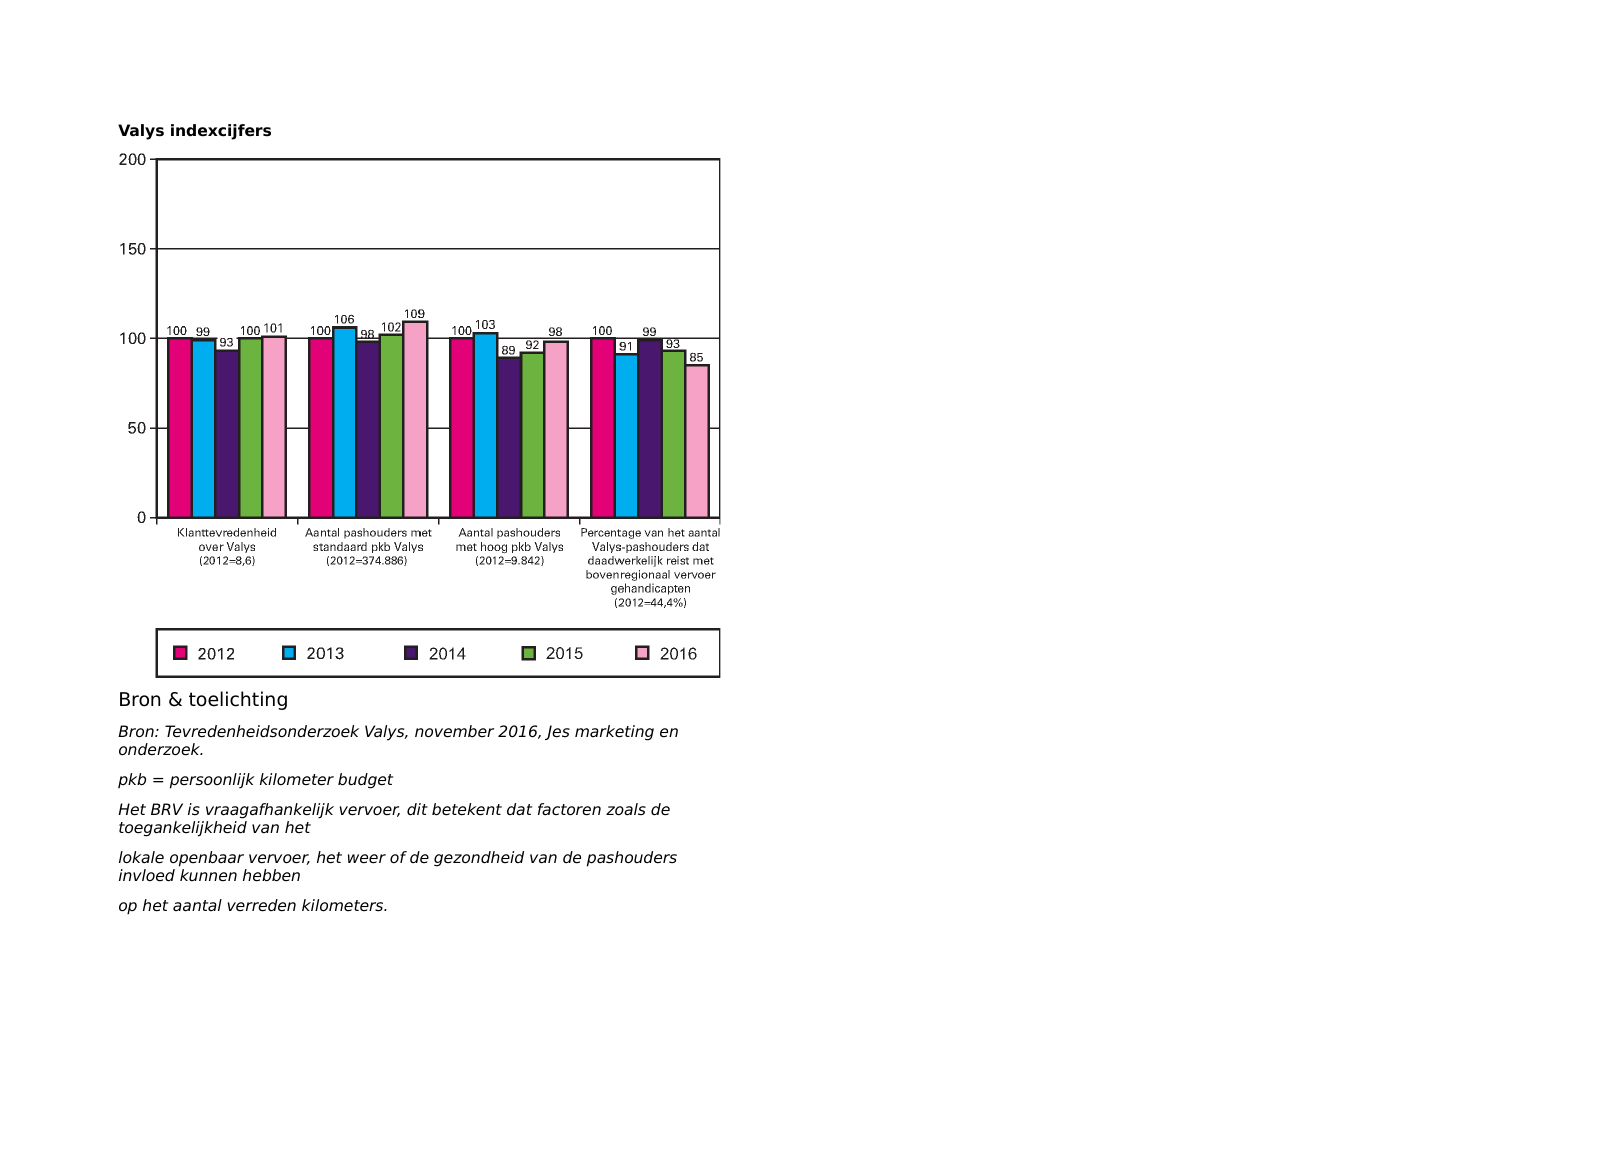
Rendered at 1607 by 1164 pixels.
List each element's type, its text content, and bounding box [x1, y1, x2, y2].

text Bron & toelichting [118, 689, 721, 711]
text Valys indexcijfers [118, 122, 721, 140]
text op het aantal verreden kilometers. [118, 897, 721, 915]
text Bron: Tevredenheidsonderzoek Valys, november 2016, Jes marketing en onderzoek. [118, 723, 721, 759]
text Het BRV is vraagafhankelijk vervoer, dit betekent dat factoren zoals de toegankelijkheid van het [118, 801, 721, 837]
text pkb = persoonlijk kilometer budget [118, 771, 721, 789]
text lokale openbaar vervoer, het weer of de gezondheid van de pashouders invloed kunnen hebben [118, 849, 721, 885]
picture [118, 151, 721, 678]
